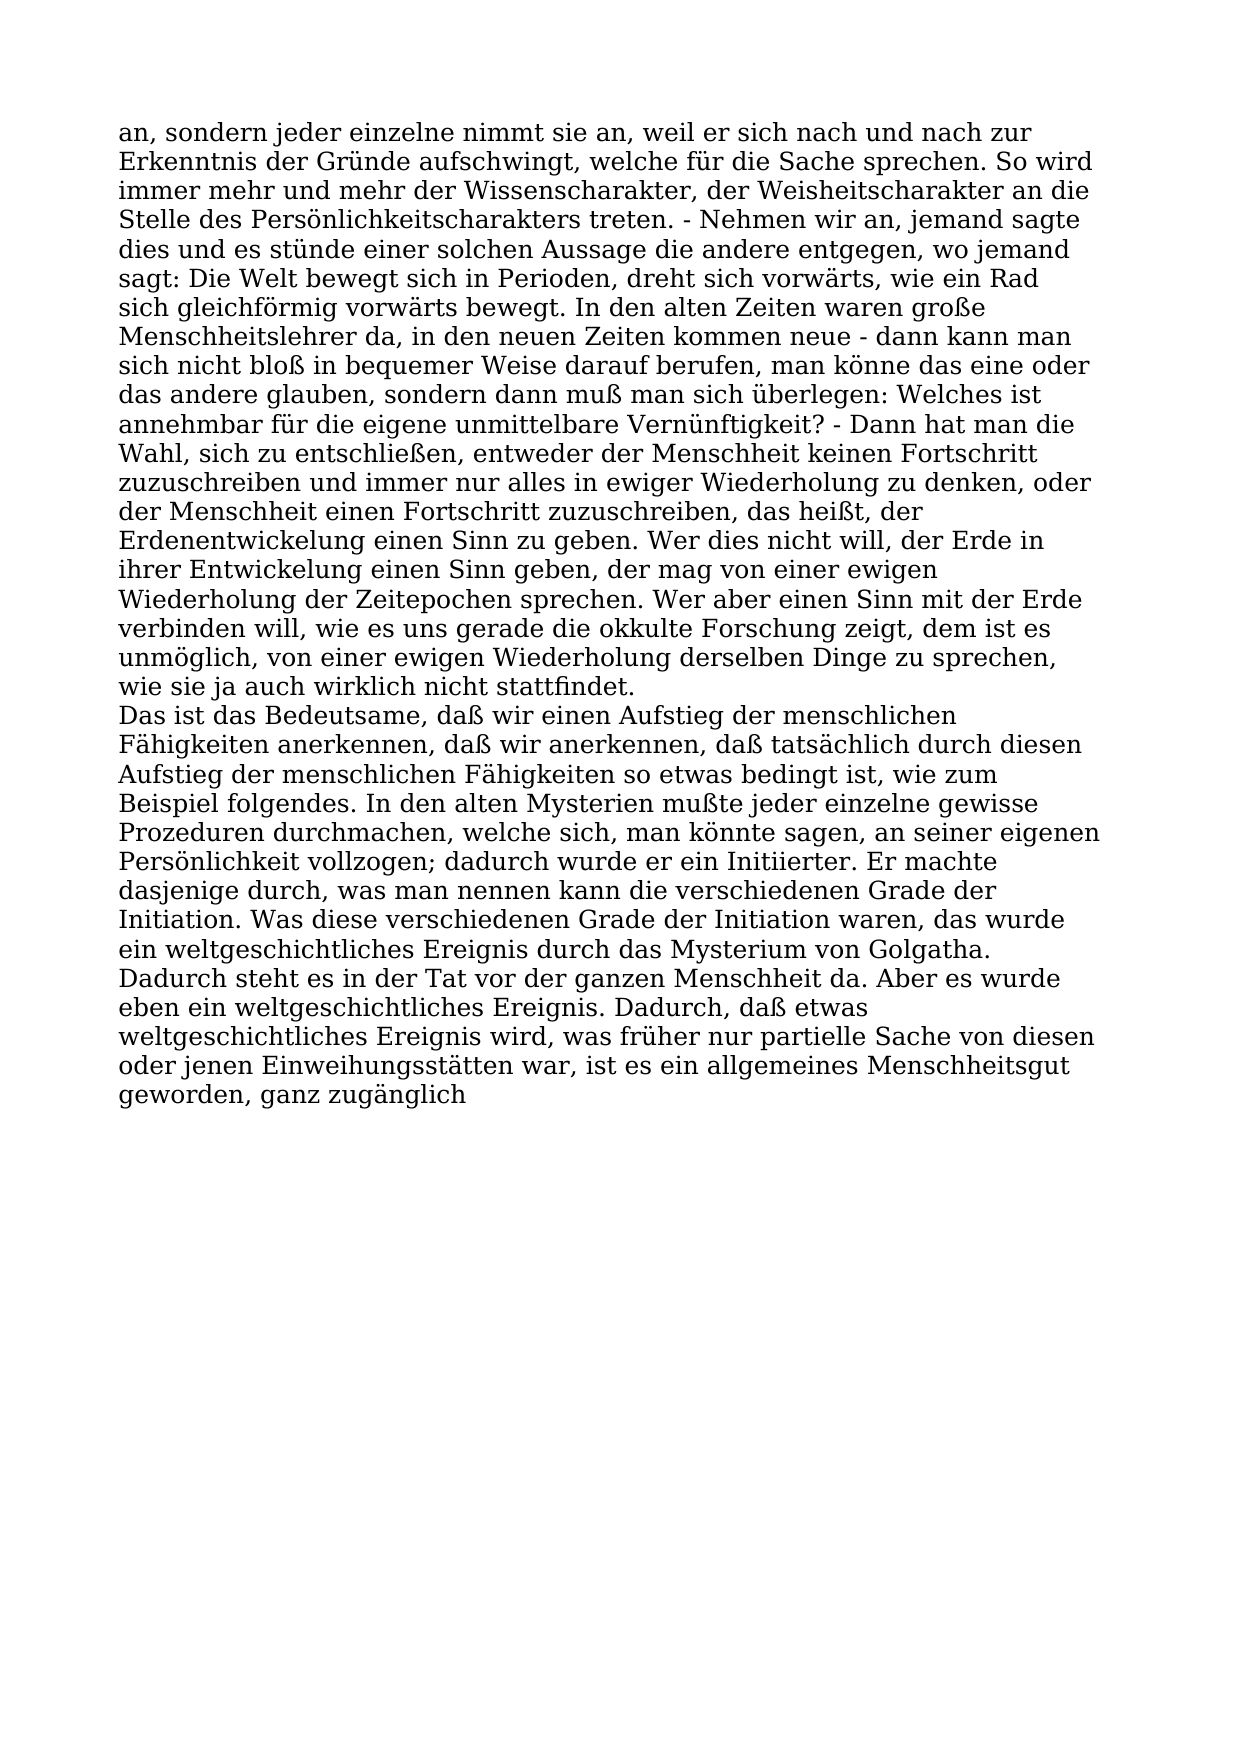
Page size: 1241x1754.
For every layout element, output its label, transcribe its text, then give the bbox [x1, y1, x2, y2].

text Wiederholung der Zeitepochen sprechen. Wer aber einen Sinn mit der Erde [118, 585, 1122, 614]
text immer mehr und mehr der Wissenscharakter, der Weisheitscharakter an die [118, 176, 1122, 206]
text Wahl, sich zu entschließen, entweder der Menschheit keinen Fortschritt [118, 439, 1122, 468]
text ein weltgeschichtliches Ereignis durch das Mysterium von Golgatha. [118, 935, 1122, 964]
text sich nicht bloß in bequemer Weise darauf berufen, man könne das eine oder [118, 351, 1122, 381]
text an, sondern jeder einzelne nimmt sie an, weil er sich nach und nach zur [118, 118, 1122, 147]
text Prozeduren durchmachen, welche sich, man könnte sagen, an seiner eigenen [118, 818, 1122, 847]
text zuzuschreiben und immer nur alles in ewiger Wiederholung zu denken, oder [118, 468, 1122, 497]
text annehmbar für die eigene unmittelbare Vernünftigkeit? - Dann hat man die [118, 410, 1122, 439]
text eben ein weltgeschichtliches Ereignis. Dadurch, daß etwas [118, 993, 1122, 1022]
text oder jenen Einweihungsstätten war, ist es ein allgemeines Menschheitsgut [118, 1051, 1122, 1081]
text das andere glauben, sondern dann muß man sich überlegen: Welches ist [118, 381, 1122, 410]
text weltgeschichtliches Ereignis wird, was früher nur partielle Sache von diesen [118, 1022, 1122, 1051]
text sich gleichförmig vorwärts bewegt. In den alten Zeiten waren große [118, 293, 1122, 322]
text geworden, ganz zugänglich [118, 1081, 1122, 1110]
text unmöglich, von einer ewigen Wiederholung derselben Dinge zu sprechen, [118, 643, 1122, 672]
text Beispiel folgendes. In den alten Mysterien mußte jeder einzelne gewisse [118, 789, 1122, 818]
text Das ist das Bedeutsame, daß wir einen Aufstieg der menschlichen [118, 701, 1122, 731]
text Menschheitslehrer da, in den neuen Zeiten kommen neue - dann kann man [118, 322, 1122, 351]
text Stelle des Persönlichkeitscharakters treten. - Nehmen wir an, jemand sagte [118, 206, 1122, 235]
text Dadurch steht es in der Tat vor der ganzen Menschheit da. Aber es wurde [118, 964, 1122, 993]
text Erdenentwickelung einen Sinn zu geben. Wer dies nicht will, der Erde in [118, 526, 1122, 556]
text Persönlichkeit vollzogen; dadurch wurde er ein Initiierter. Er machte [118, 847, 1122, 876]
text Aufstieg der menschlichen Fähigkeiten so etwas bedingt ist, wie zum [118, 760, 1122, 789]
text Fähigkeiten anerkennen, daß wir anerkennen, daß tatsächlich durch diesen [118, 731, 1122, 760]
text sagt: Die Welt bewegt sich in Perioden, dreht sich vorwärts, wie ein Rad [118, 264, 1122, 293]
text dies und es stünde einer solchen Aussage die andere entgegen, wo jemand [118, 235, 1122, 264]
text dasjenige durch, was man nennen kann die verschiedenen Grade der [118, 876, 1122, 906]
text Erkenntnis der Gründe aufschwingt, welche für die Sache sprechen. So wird [118, 147, 1122, 176]
text der Menschheit einen Fortschritt zuzuschreiben, das heißt, der [118, 497, 1122, 526]
text Initiation. Was diese verschiedenen Grade der Initiation waren, das wurde [118, 906, 1122, 935]
text verbinden will, wie es uns gerade die okkulte Forschung zeigt, dem ist es [118, 614, 1122, 643]
text wie sie ja auch wirklich nicht stattfindet. [118, 672, 1122, 701]
text ihrer Entwickelung einen Sinn geben, der mag von einer ewigen [118, 556, 1122, 585]
